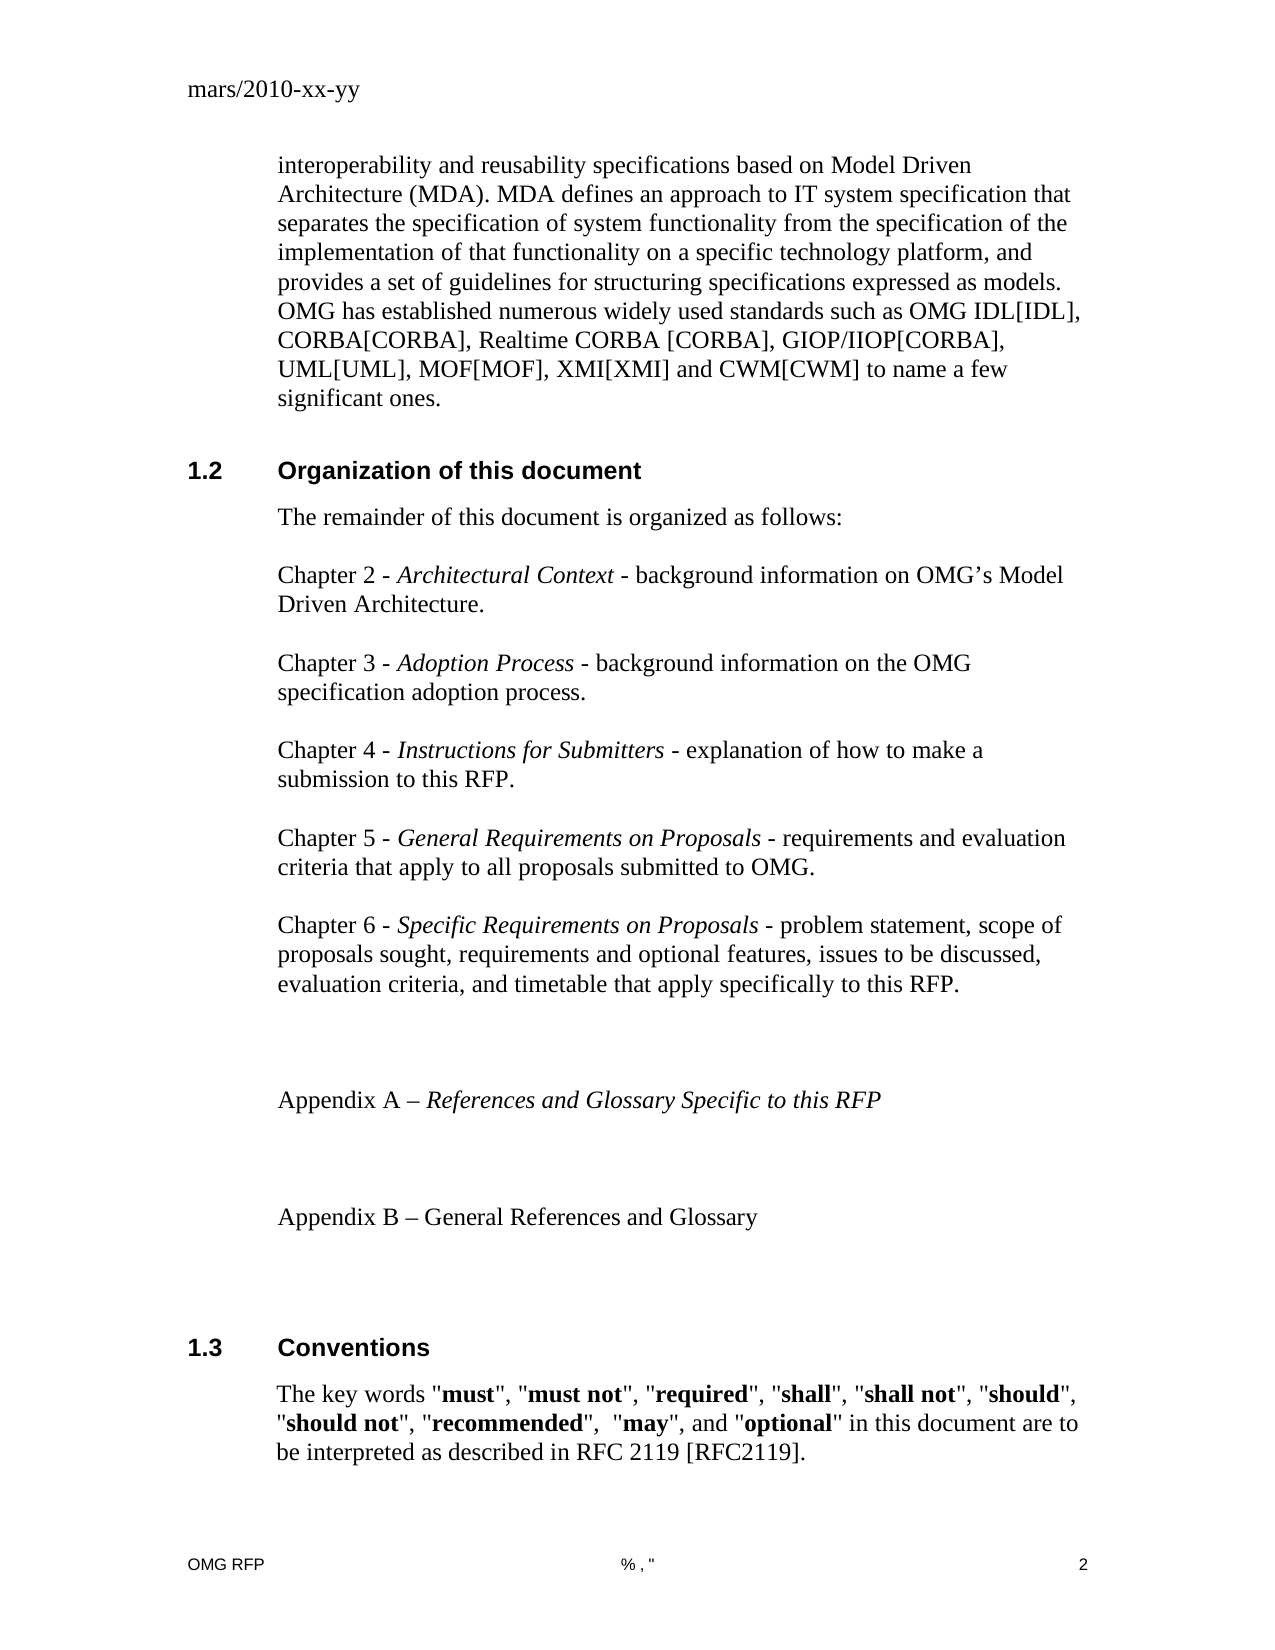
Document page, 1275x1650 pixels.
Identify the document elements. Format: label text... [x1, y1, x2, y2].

text The key words "must", "must not", "required", "shall", "shall not", "should", "should not", "recommended", "may", and "optional" in this document are to be interpreted as described in RFC 2119 [RFC2119]. [276, 1379, 1087, 1467]
text Appendix A – References and Glossary Specific to this RFP [277, 1085, 1087, 1114]
text Chapter 3 - Adoption Process - background information on the OMG specification adoption process. [277, 648, 1087, 706]
subtitle Conventions [187, 1333, 1087, 1362]
text interoperability and reusability specifications based on Model Driven Architecture (MDA). MDA defines an approach to IT system specification that separates the specification of system functionality from the specification of the implementation of that functionality on a specific technology platform, and provides a set of guidelines for structuring specifications expressed as models. OMG has established numerous widely used standards such as OMG IDL[IDL], CORBA[CORBA], Realtime CORBA [CORBA], GIOP/IIOP[CORBA], UML[UML], MOF[MOF], XMI[XMI] and CWM[CWM] to name a few significant ones. [277, 150, 1087, 412]
text The remainder of this document is organized as follows: [277, 502, 1087, 531]
text Chapter 5 - General Requirements on Proposals - requirements and evaluation criteria that apply to all proposals submitted to OMG. [277, 823, 1087, 881]
text Chapter 4 - Instructions for Submitters - explanation of how to make a submission to this RFP. [277, 735, 1087, 794]
subtitle Organization of this document [187, 456, 1087, 485]
text Chapter 6 - Specific Requirements on Proposals - problem statement, scope of proposals sought, requirements and optional features, issues to be discussed, evaluation criteria, and timetable that apply specifically to this RFP. [277, 910, 1087, 998]
text Appendix B – General References and Glossary [277, 1202, 1087, 1231]
text Chapter 2 - Architectural Context - background information on OMG’s Model Driven Architecture. [277, 560, 1087, 619]
